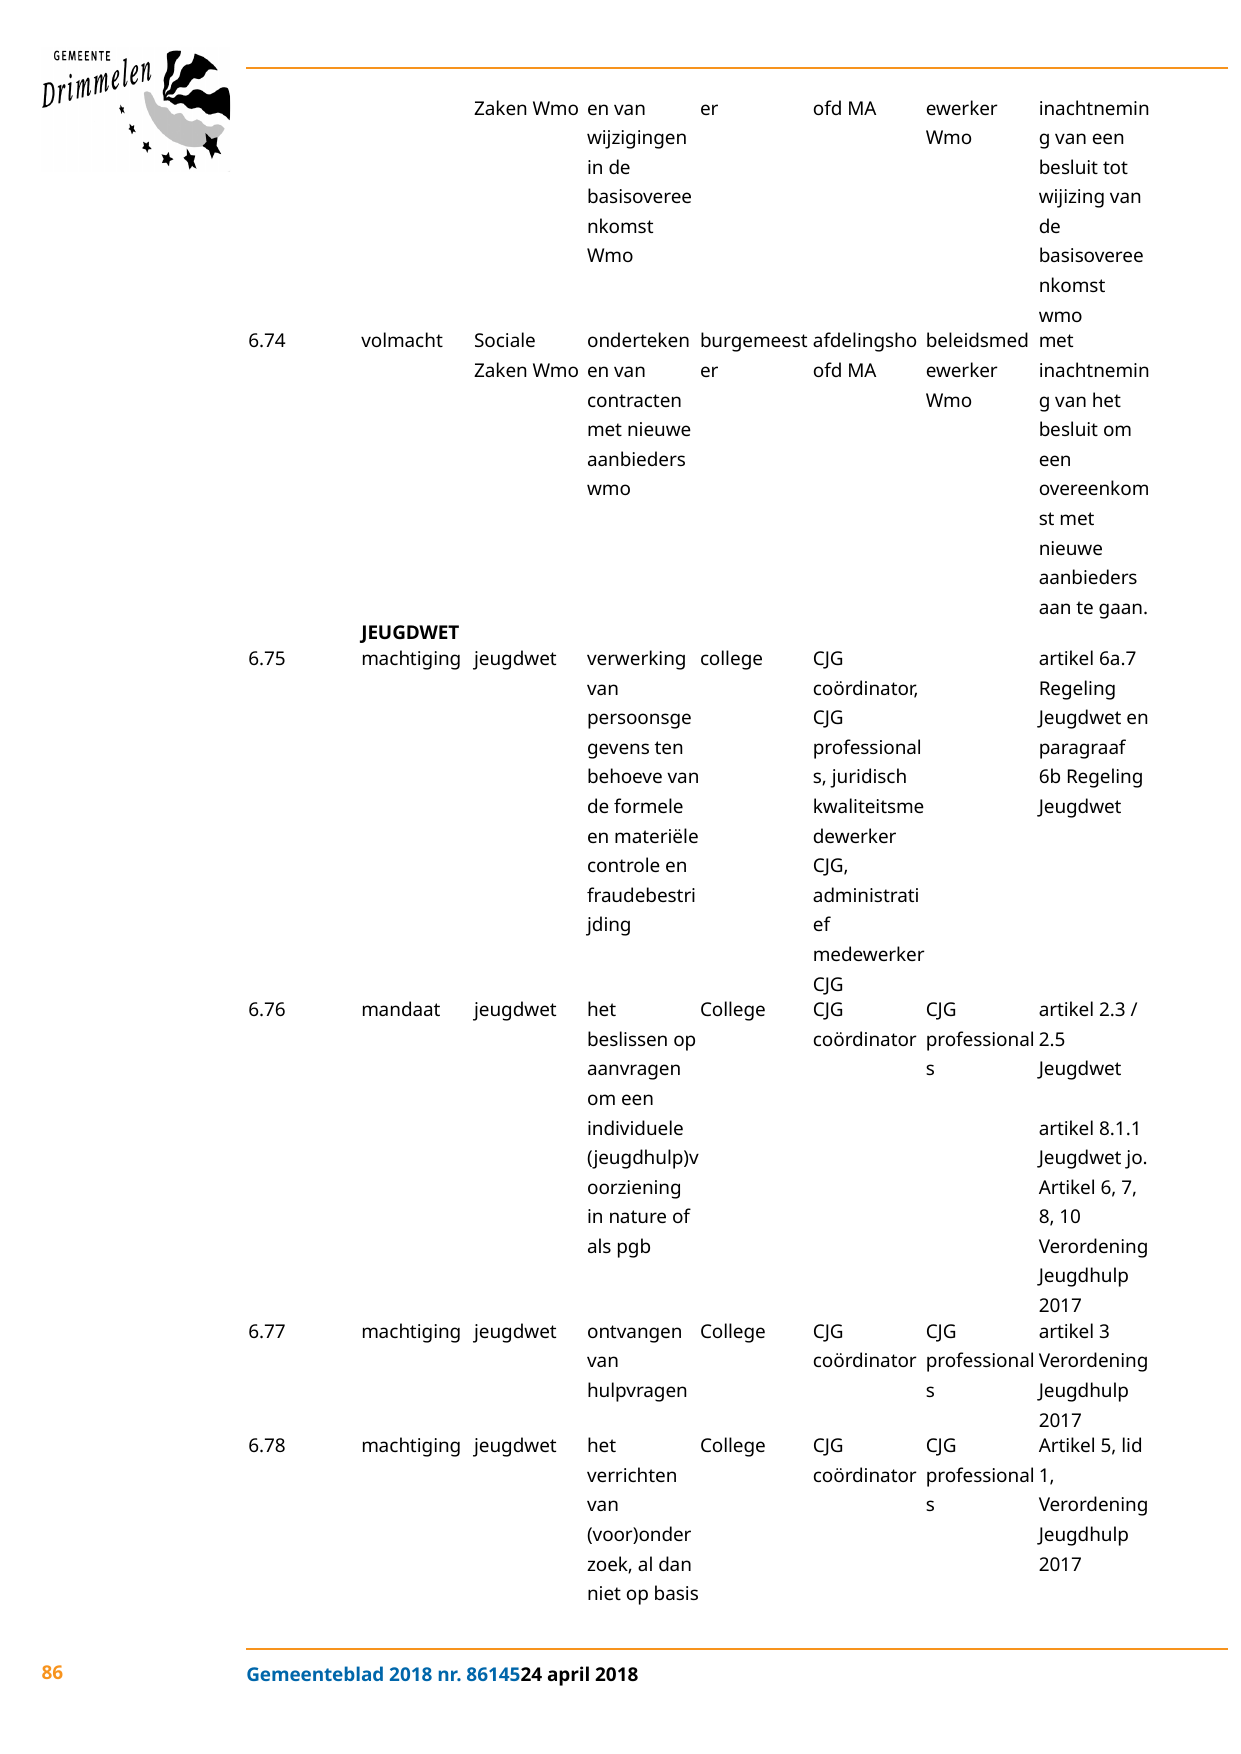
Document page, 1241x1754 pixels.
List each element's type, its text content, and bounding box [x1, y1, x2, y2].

table_cell jeugdwet [474, 1433, 587, 1606]
table_cell Artikel 5, lid 1, Verordening Jeugdhulp 2017 [1039, 1433, 1152, 1606]
table_cell CJG professionals [926, 1318, 1038, 1432]
table_cell CJG coördinator, CJG professionals, juridisch kwaliteitsmedewerker CJG, administratief medewerker CJG [813, 645, 926, 996]
table_cell JEUGDWET [361, 620, 1152, 645]
table_cell College [700, 1318, 813, 1432]
table_cell afdelingshoofd MA [813, 328, 926, 619]
table_cell CJG coördinator [813, 996, 926, 1318]
table_cell beleidsmedewerker Wmo [926, 328, 1038, 619]
table_cell mandaat [361, 996, 474, 1318]
table_cell CJG coördinator [813, 1433, 926, 1606]
table_cell college [700, 645, 813, 996]
table_cell jeugdwet [474, 645, 587, 996]
table_cell artikel 6a.7 Regeling Jeugdwet en paragraaf 6b Regeling Jeugdwet [1039, 645, 1152, 996]
table_cell met inachtneming van het besluit om een overeenkomst met nieuwe aanbieders aan te gaan. [1039, 328, 1152, 619]
table_cell ondertekenen van contracten met nieuwe aanbieders wmo [587, 328, 700, 619]
table_cell er [700, 95, 813, 328]
table_cell burgemeester [700, 328, 813, 619]
table_cell 6.75 [248, 645, 361, 996]
table_cell ewerker Wmo [926, 95, 1038, 328]
table_cell [926, 645, 1038, 996]
table_cell CJG professionals [926, 996, 1038, 1318]
table_cell artikel 3 Verordening Jeugdhulp 2017 [1039, 1318, 1152, 1432]
table_cell CJG coördinator [813, 1318, 926, 1432]
table_cell jeugdwet [474, 1318, 587, 1432]
table_cell 6.78 [248, 1433, 361, 1606]
table_cell College [700, 996, 813, 1318]
table_cell [248, 95, 361, 328]
table_cell volmacht [361, 328, 474, 619]
table_cell inachtneming van een besluit tot wijizing van de basisovereenkomst wmo [1039, 95, 1152, 328]
picture [41, 47, 231, 172]
table_cell ontvangen van hulpvragen [587, 1318, 700, 1432]
table_cell [248, 620, 361, 645]
table_cell machtiging [361, 645, 474, 996]
table_cell 6.76 [248, 996, 361, 1318]
table_cell het beslissen op aanvragen om een individuele (jeugdhulp)voorziening in nature of als pgb [587, 996, 700, 1318]
table_cell artikel 2.3 / 2.5 Jeugdwet artikel 8.1.1 Jeugdwet jo. Artikel 6, 7, 8, 10 Verordening Jeugdhulp 2017 [1039, 996, 1152, 1318]
table_cell College [700, 1433, 813, 1606]
table_cell CJG professionals [926, 1433, 1038, 1606]
table_cell het verrichten van (voor)onderzoek, al dan niet op basis [587, 1433, 700, 1606]
table_cell 6.74 [248, 328, 361, 619]
table_cell [361, 95, 474, 328]
table_cell 6.77 [248, 1318, 361, 1432]
table_cell Sociale Zaken Wmo [474, 328, 587, 619]
table_cell jeugdwet [474, 996, 587, 1318]
table_cell machtiging [361, 1433, 474, 1606]
table_cell machtiging [361, 1318, 474, 1432]
table_cell en van wijzigingen in de basisovereenkomst Wmo [587, 95, 700, 328]
table_cell ofd MA [813, 95, 926, 328]
table_cell verwerking van persoonsgegevens ten behoeve van de formele en materiële controle en fraudebestrijding [587, 645, 700, 996]
table_cell Zaken Wmo [474, 95, 587, 328]
